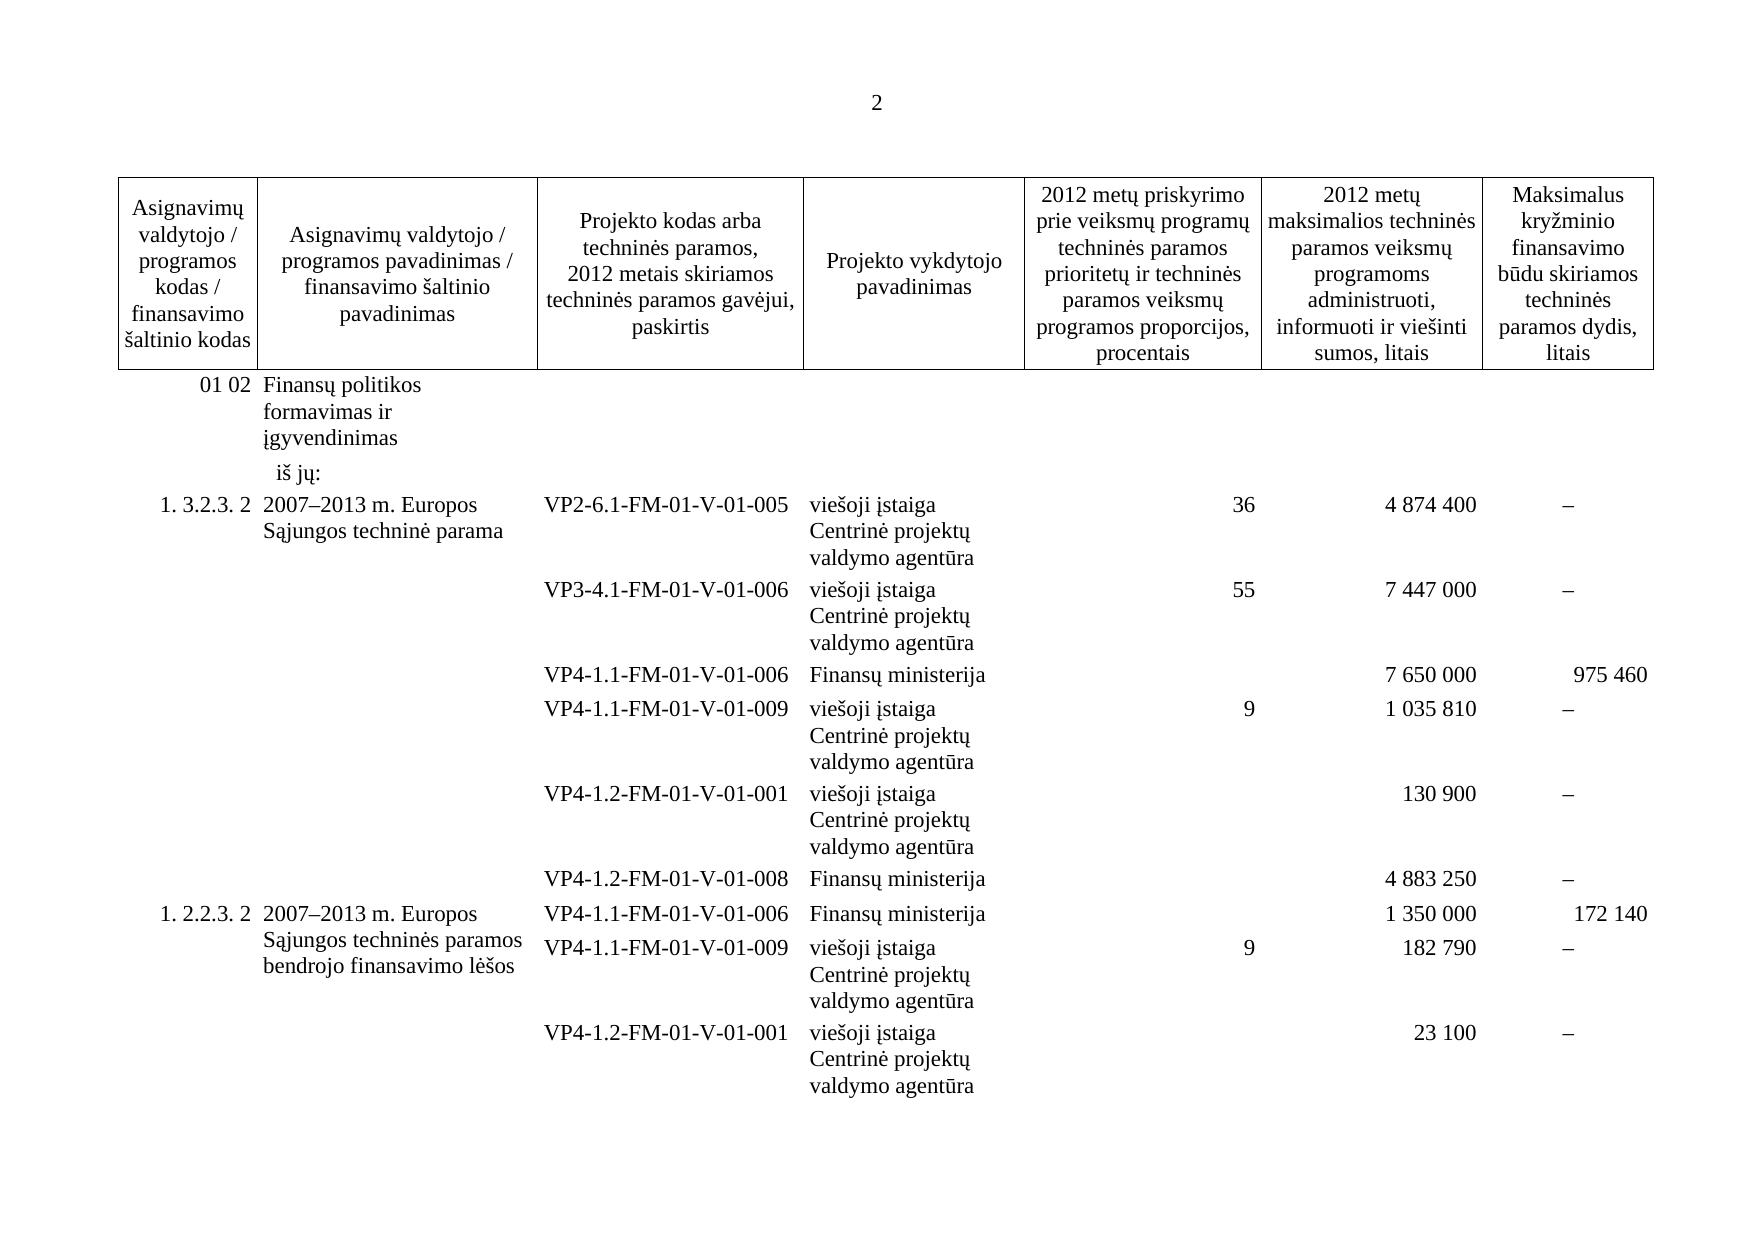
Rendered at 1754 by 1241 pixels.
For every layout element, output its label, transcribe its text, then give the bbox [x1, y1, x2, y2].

table_cell – [1483, 862, 1653, 897]
table_cell [1261, 454, 1482, 488]
table_cell 1. 3.2.3. 2 [118, 488, 257, 897]
table_cell 9 [1025, 693, 1261, 777]
table_cell 4 874 400 [1261, 488, 1482, 573]
table_cell 2007–2013 m. Europos Sąjungos techninės paramos bendrojo finansavimo lėšos [257, 897, 537, 1101]
table_cell [1025, 1016, 1261, 1101]
table_cell 23 100 [1261, 1016, 1482, 1101]
table_cell 172 140 [1483, 897, 1653, 931]
table_cell VP2-6.1-FM-01-V-01-005 [538, 488, 803, 573]
table_cell – [1483, 777, 1653, 862]
table_cell – [1483, 693, 1653, 777]
table_cell – [1483, 573, 1653, 658]
table_cell VP4-1.1-FM-01-V-01-009 [538, 693, 803, 777]
table_cell 36 [1025, 488, 1261, 573]
table_cell 9 [1025, 931, 1261, 1016]
table_cell [1025, 370, 1261, 453]
table_cell [118, 454, 257, 488]
table_cell VP4-1.2-FM-01-V-01-001 [538, 777, 803, 862]
table_cell VP4-1.1-FM-01-V-01-006 [538, 897, 803, 931]
table_cell 1. 2.2.3. 2 [118, 897, 257, 1101]
table_cell 7 447 000 [1261, 573, 1482, 658]
table_cell [803, 370, 1025, 453]
table_cell – [1483, 931, 1653, 1016]
table_cell 130 900 [1261, 777, 1482, 862]
table_header 2012 metų maksimalios techninės paramos veiksmų programoms administruoti, informuoti ir viešinti sumos, litais [1262, 178, 1482, 368]
table_cell VP4-1.2-FM-01-V-01-008 [538, 862, 803, 897]
table_cell Finansų politikos formavimas ir įgyvendinimas [257, 370, 537, 453]
table_cell [1025, 897, 1261, 931]
table_header Maksimalus kryžminio finansavimo būdu skiriamos techninės paramos dydis, litais [1483, 178, 1653, 368]
table_cell viešoji įstaiga Centrinė projektų valdymo agentūra [803, 488, 1025, 573]
table_cell [1025, 454, 1261, 488]
table_header Asignavimų valdytojo / programos pavadinimas / finansavimo šaltinio pavadinimas [258, 178, 537, 368]
table_cell VP4-1.1-FM-01-V-01-009 [538, 931, 803, 1016]
table_cell [1025, 658, 1261, 692]
table_cell 975 460 [1483, 658, 1653, 692]
table_cell VP4-1.1-FM-01-V-01-006 [538, 658, 803, 692]
table_cell VP4-1.2-FM-01-V-01-001 [538, 1016, 803, 1101]
table_cell 2007–2013 m. Europos Sąjungos techninė parama [257, 488, 537, 897]
table_cell VP3-4.1-FM-01-V-01-006 [538, 573, 803, 658]
table_cell 182 790 [1261, 931, 1482, 1016]
table_cell [538, 370, 803, 453]
table_cell – [1483, 488, 1653, 573]
table_cell 01 02 [118, 370, 257, 453]
table_cell viešoji įstaiga Centrinė projektų valdymo agentūra [803, 1016, 1025, 1101]
table_cell [803, 454, 1025, 488]
table_cell [538, 454, 803, 488]
table_cell Finansų ministerija [803, 897, 1025, 931]
table_cell Finansų ministerija [803, 658, 1025, 692]
table_cell [1483, 370, 1653, 453]
table_header Projekto vykdytojo pavadinimas [804, 178, 1024, 368]
table_cell iš jų: [257, 454, 537, 488]
table_cell viešoji įstaiga Centrinė projektų valdymo agentūra [803, 573, 1025, 658]
table_header 2012 metų priskyrimo prie veiksmų programų techninės paramos prioritetų ir techninės paramos veiksmų programos proporcijos, procentais [1025, 178, 1261, 368]
table_cell viešoji įstaiga Centrinė projektų valdymo agentūra [803, 693, 1025, 777]
table_cell [1483, 454, 1653, 488]
table_header Projekto kodas arba techninės paramos, 2012 metais skiriamos techninės paramos gavėjui, paskirtis [538, 178, 803, 368]
table_cell viešoji įstaiga Centrinė projektų valdymo agentūra [803, 931, 1025, 1016]
table_cell 55 [1025, 573, 1261, 658]
table_cell [1261, 370, 1482, 453]
table_cell 4 883 250 [1261, 862, 1482, 897]
table_cell 7 650 000 [1261, 658, 1482, 692]
table_cell Finansų ministerija [803, 862, 1025, 897]
table_cell viešoji įstaiga Centrinė projektų valdymo agentūra [803, 777, 1025, 862]
table_cell [1025, 862, 1261, 897]
table_cell – [1483, 1016, 1653, 1101]
table_cell [1025, 777, 1261, 862]
table_cell 1 350 000 [1261, 897, 1482, 931]
table_cell 1 035 810 [1261, 693, 1482, 777]
table_header Asignavimų valdytojo / programos kodas / finansavimo šaltinio kodas [119, 178, 257, 368]
